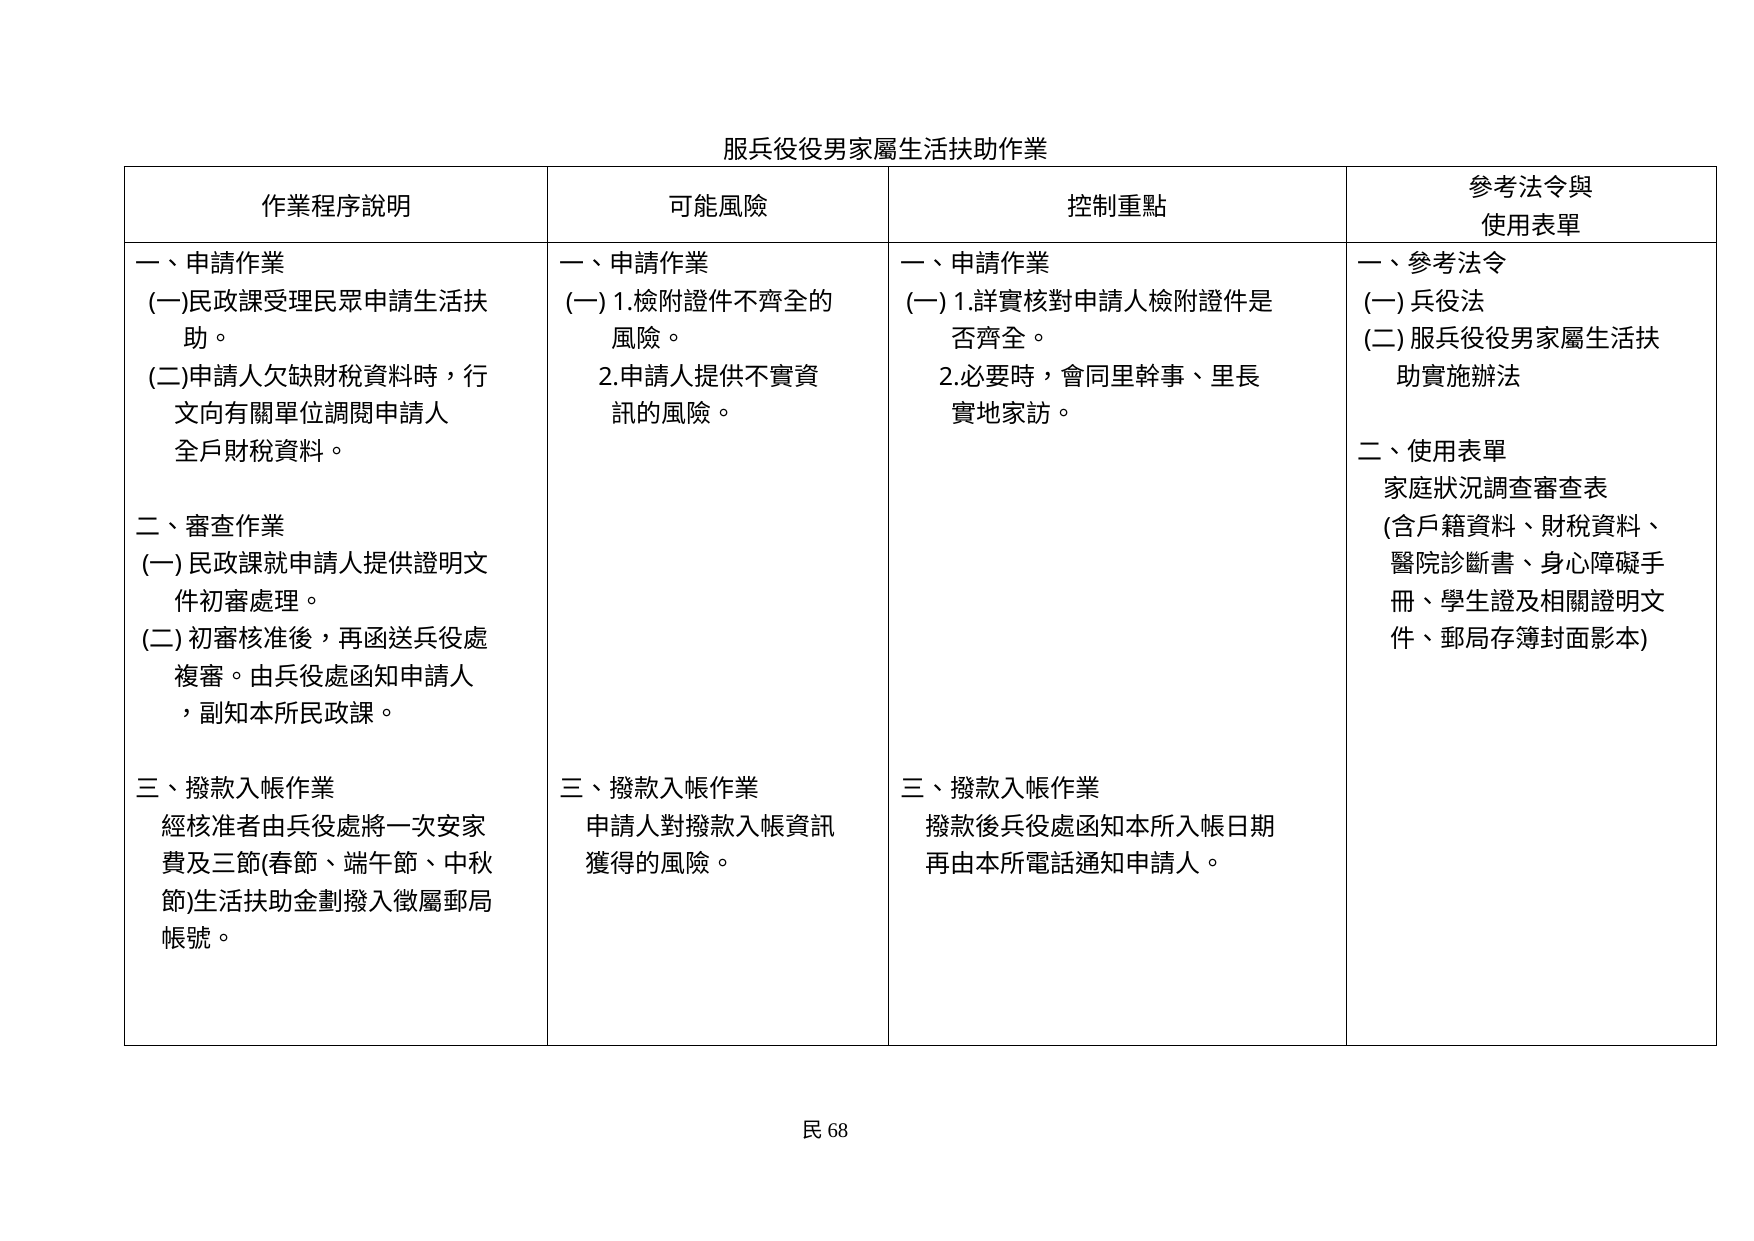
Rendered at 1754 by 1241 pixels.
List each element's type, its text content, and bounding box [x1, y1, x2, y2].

text 服兵役役男家屬生活扶助作業 [136, 128, 1636, 166]
table_header 作業程序說明 [125, 167, 547, 242]
table_header 控制重點 [889, 167, 1346, 242]
table_cell 一、參考法令 (一) 兵役法 (二) 服兵役役男家屬生活扶 助實施辦法 二、使用表單 家庭狀況調查審查表 (含戶籍資料、財稅資料、 醫院診斷書、身心障礙手 冊、學生證及相關證明文 件、郵局存簿封面影本) [1347, 243, 1716, 1045]
table_cell 一、申請作業 (一)民政課受理民眾申請生活扶 助。 (二)申請人欠缺財稅資料時，行 文向有關單位調閱申請人 全戶財稅資料。 二、審查作業 (一) 民政課就申請人提供證明文 件初審處理。 (二) 初審核准後，再函送兵役處 複審。由兵役處函知申請人 ，副知本所民政課。 三、撥款入帳作業 經核准者由兵役處將一次安家 費及三節(春節、端午節、中秋 節)生活扶助金劃撥入徵屬郵局 帳號。 [125, 243, 547, 1045]
table_header 參考法令與 使用表單 [1347, 167, 1716, 242]
table_cell 一、申請作業 (一) 1.檢附證件不齊全的 風險。 2.申請人提供不實資 訊的風險。 三、撥款入帳作業 申請人對撥款入帳資訊 獲得的風險。 [548, 243, 888, 1045]
table_cell 一、申請作業 (一) 1.詳實核對申請人檢附證件是 否齊全。 2.必要時，會同里幹事、里長 實地家訪。 三、撥款入帳作業 撥款後兵役處函知本所入帳日期 再由本所電話通知申請人。 [889, 243, 1346, 1045]
table_header 可能風險 [548, 167, 888, 242]
